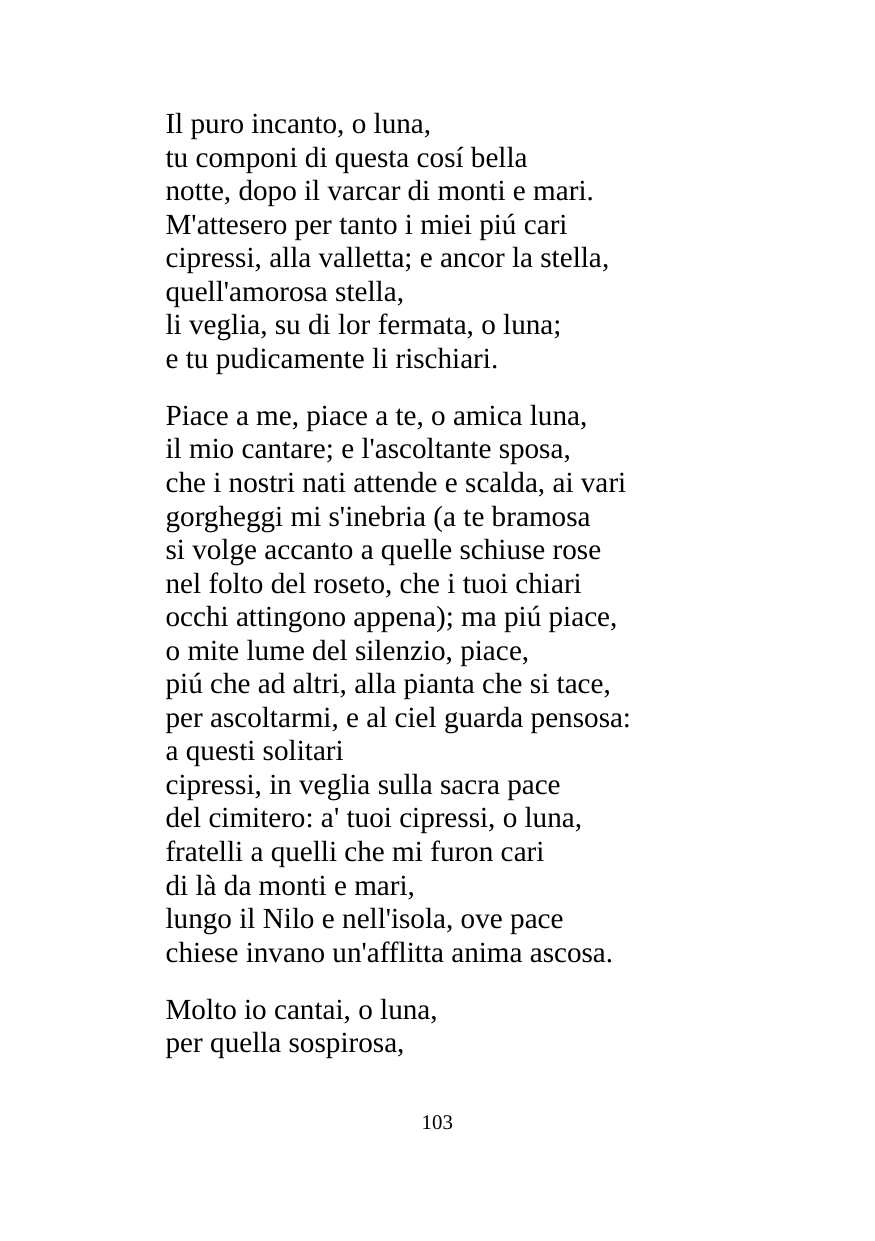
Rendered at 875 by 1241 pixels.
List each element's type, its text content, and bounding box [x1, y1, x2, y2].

text Piace a me, piace a te, o amica luna, il mio cantare; e l'ascoltante sposa, che i nostri nati attende e scalda, ai vari gorgheggi mi s'inebria (a te bramosa si volge accanto a quelle schiuse rose nel folto del roseto, che i tuoi chiari occhi attingono appena); ma piú piace, o mite lume del silenzio, piace, piú che ad altri, alla pianta che si tace, per ascoltarmi, e al ciel guarda pensosa: a questi solitari cipressi, in veglia sulla sacra pace del cimitero: a' tuoi cipressi, o luna, fratelli a quelli che mi furon cari di là da monti e mari, lungo il Nilo e nell'isola, ove pace chiese invano un'afflitta anima ascosa. [165, 398, 768, 968]
text Molto io cantai, o luna, per quella sospirosa, [165, 992, 768, 1059]
text Il puro incanto, o luna, tu componi di questa cosí bella notte, dopo il varcar di monti e mari. M'attesero per tanto i miei piú cari cipressi, alla valletta; e ancor la stella, quell'amorosa stella, li veglia, su di lor fermata, o luna; e tu pudicamente li rischiari. [165, 106, 768, 374]
